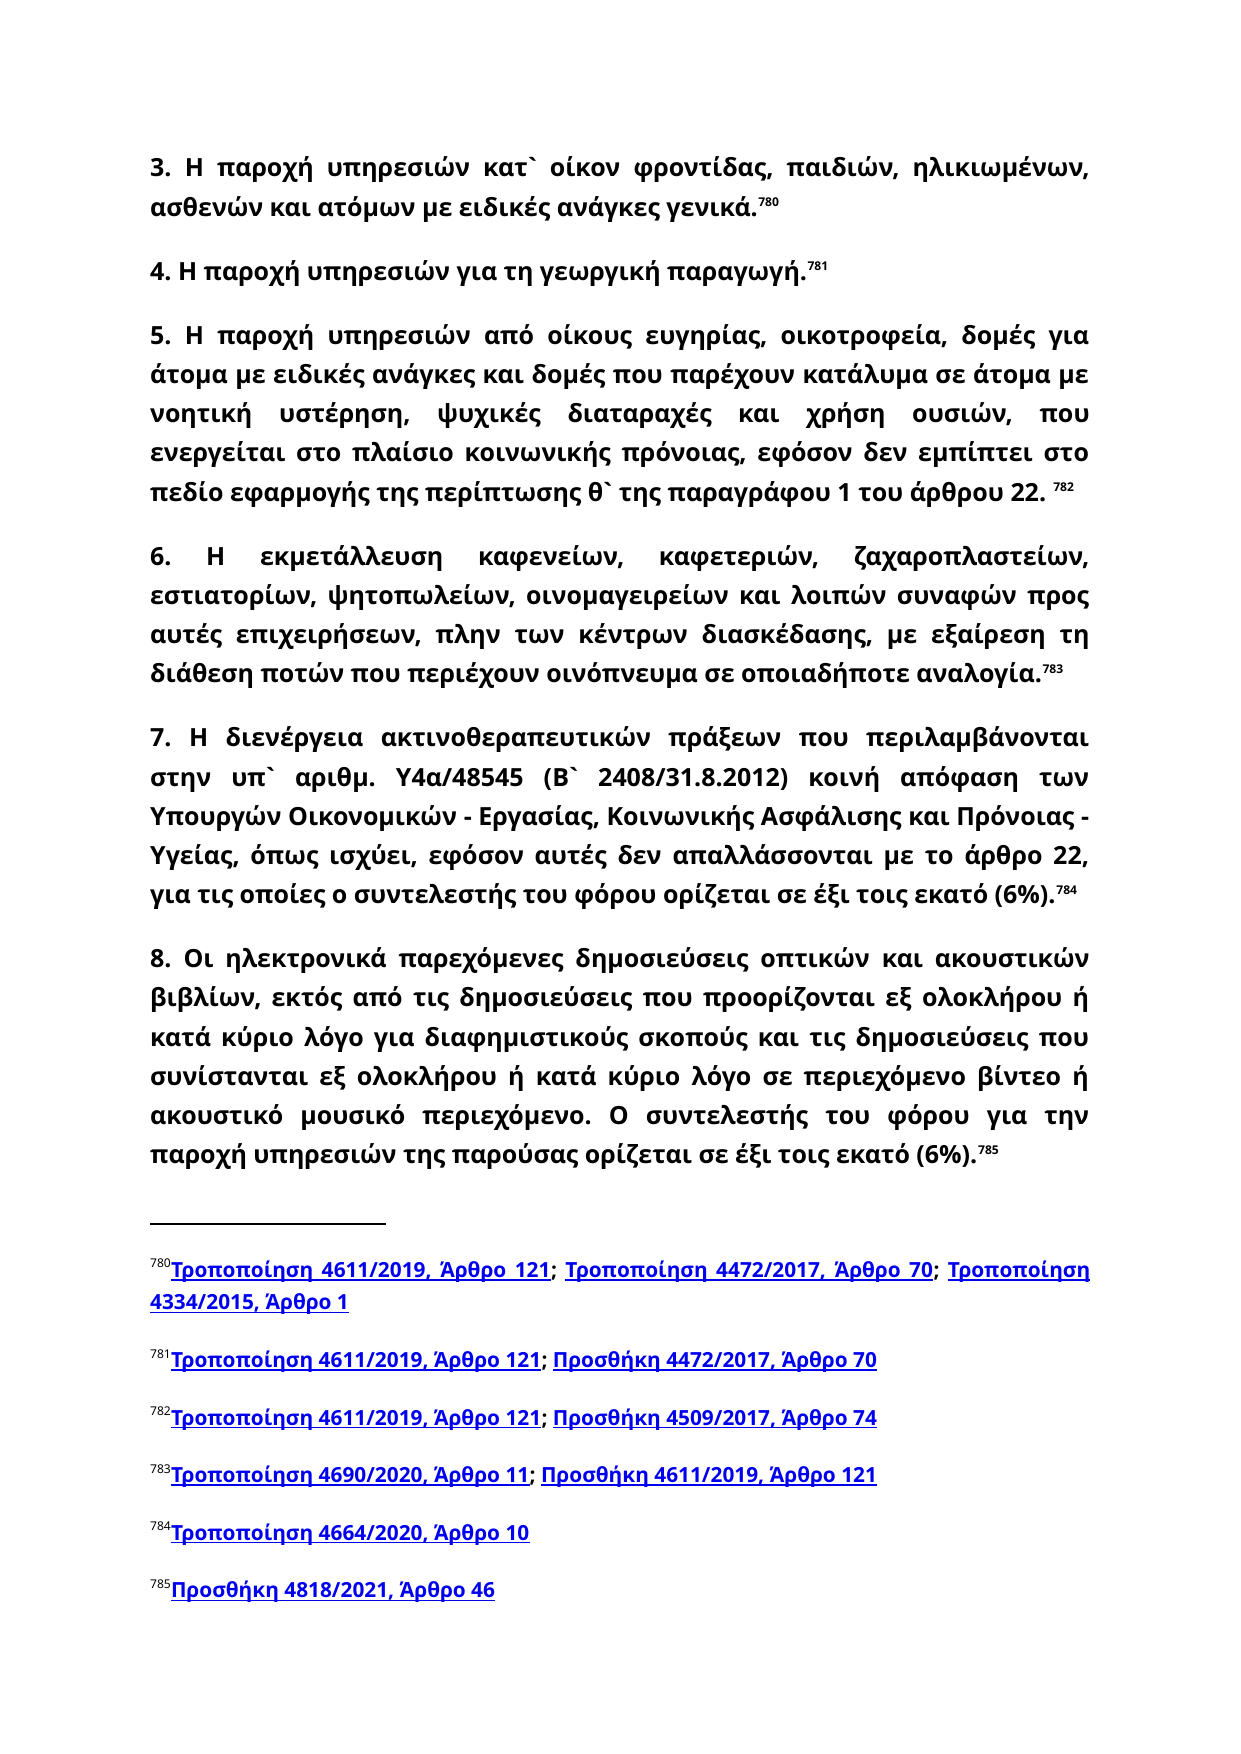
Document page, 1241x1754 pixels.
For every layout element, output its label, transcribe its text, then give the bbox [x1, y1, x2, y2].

text Τροποποίηση 4611/2019, Άρθρο 121; Προσθήκη 4509/2017, Άρθρο 74 [150, 1403, 1090, 1431]
text 4. Η παροχή υπηρεσιών για τη γεωργική παραγωγή. [150, 253, 1090, 287]
text Τροποποίηση 4611/2019, Άρθρο 121; Προσθήκη 4472/2017, Άρθρο 70 [150, 1345, 1090, 1373]
text 3. Η παροχή υπηρεσιών κατ` οίκον φροντίδας, παιδιών, ηλικιωμένων, ασθενών και ατόμων με ειδικές ανάγκες γενικά. [150, 150, 1090, 223]
text 8. Οι ηλεκτρονικά παρεχόμενες δημοσιεύσεις οπτικών και ακουστικών βιβλίων, εκτός από τις δημοσιεύσεις που προορίζονται εξ ολοκλήρου ή κατά κύριο λόγο για διαφημιστικούς σκοπούς και τις δημοσιεύσεις που συνίστανται εξ ολοκλήρου ή κατά κύριο λόγο σε περιεχόμενο βίντεο ή ακουστικό μουσικό περιεχόμενο. Ο συντελεστής του φόρου για την παροχή υπηρεσιών της παρούσας ορίζεται σε έξι τοις εκατό (6%). [150, 941, 1090, 1171]
text Προσθήκη 4818/2021, Άρθρο 46 [150, 1576, 1090, 1604]
text 7. Η διενέργεια ακτινοθεραπευτικών πράξεων που περιλαμβάνονται στην υπ` αριθμ. Υ4α/48545 (Β` 2408/31.8.2012) κοινή απόφαση των Υπουργών Οικονομικών - Εργασίας, Κοινωνικής Ασφάλισης και Πρόνοιας - Υγείας, όπως ισχύει, εφόσον αυτές δεν απαλλάσσονται με το άρθρο 22, για τις οποίες ο συντελεστής του φόρου ορίζεται σε έξι τοις εκατό (6%). [150, 720, 1090, 911]
text 6. Η εκμετάλλευση καφενείων, καφετεριών, ζαχαροπλαστείων, εστιατορίων, ψητοπωλείων, οινομαγειρείων και λοιπών συναφών προς αυτές επιχειρήσεων, πλην των κέντρων διασκέδασης, με εξαίρεση τη διάθεση ποτών που περιέχουν οινόπνευμα σε οποιαδήποτε αναλογία. [150, 538, 1090, 690]
text 5. Η παροχή υπηρεσιών από οίκους ευγηρίας, οικοτροφεία, δομές για άτομα με ειδικές ανάγκες και δομές που παρέχουν κατάλυμα σε άτομα με νοητική υστέρηση, ψυχικές διαταραχές και χρήση ουσιών, που ενεργείται στο πλαίσιο κοινωνικής πρόνοιας, εφόσον δεν εμπίπτει στο πεδίο εφαρμογής της περίπτωσης θ` της παραγράφου 1 του άρθρου 22. [150, 317, 1090, 508]
text Τροποποίηση 4664/2020, Άρθρο 10 [150, 1518, 1090, 1546]
text Τροποποίηση 4611/2019, Άρθρο 121; Τροποποίηση 4472/2017, Άρθρο 70; Τροποποίηση 4334/2015, Άρθρο 1 [150, 1255, 1090, 1316]
text Τροποποίηση 4690/2020, Άρθρο 11; Προσθήκη 4611/2019, Άρθρο 121 [150, 1460, 1090, 1489]
